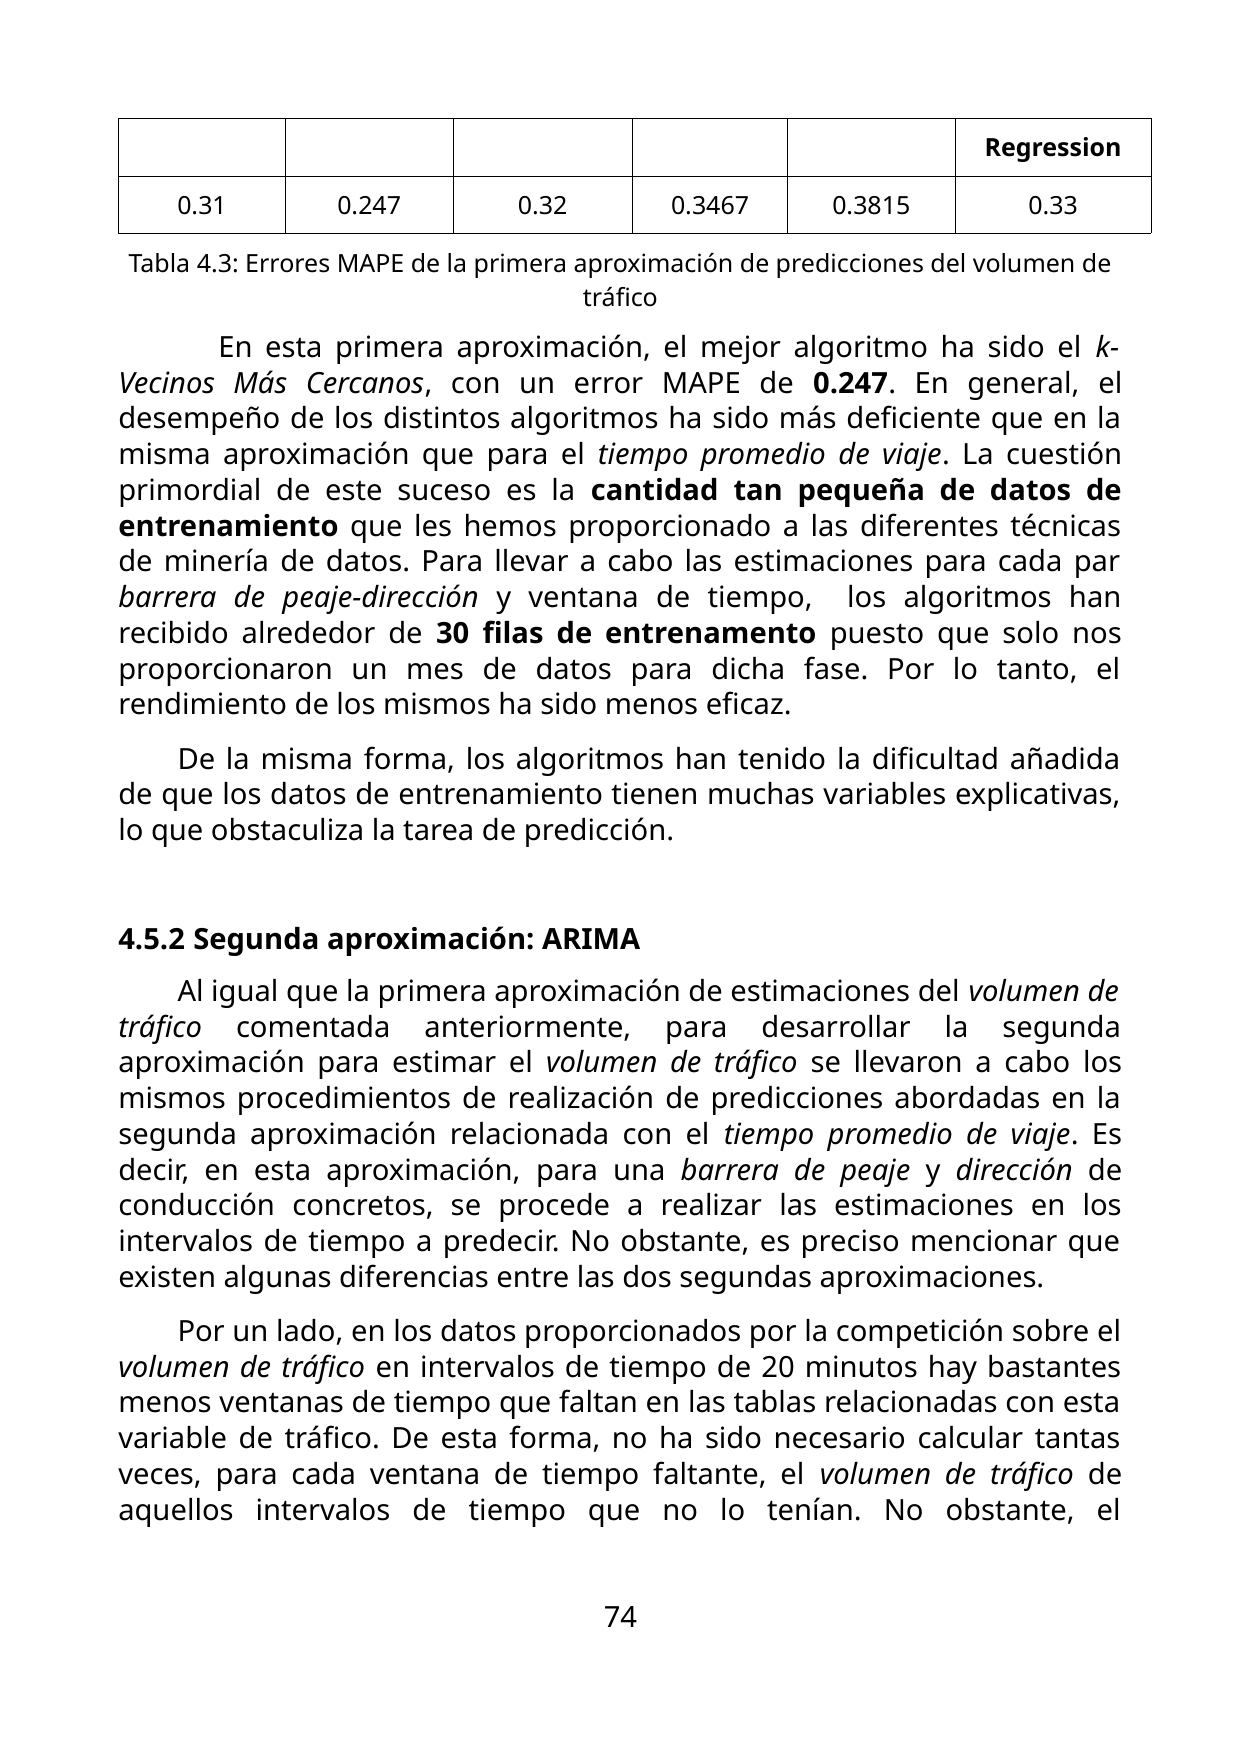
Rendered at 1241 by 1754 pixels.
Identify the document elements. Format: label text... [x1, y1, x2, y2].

text Al igual que la primera aproximación de estimaciones del volumen de tráfico comentada anteriormente, para desarrollar la segunda aproximación para estimar el volumen de tráfico se llevaron a cabo los mismos procedimientos de realización de predicciones abordadas en la segunda aproximación relacionada con el tiempo promedio de viaje. Es decir, en esta aproximación, para una barrera de peaje y dirección de conducción concretos, se procede a realizar las estimaciones en los intervalos de tiempo a predecir. No obstante, es preciso mencionar que existen algunas diferencias entre las dos segundas aproximaciones. [118, 970, 1122, 1296]
text Por un lado, en los datos proporcionados por la competición sobre el volumen de tráfico en intervalos de tiempo de 20 minutos hay bastantes menos ventanas de tiempo que faltan en las tablas relacionadas con esta variable de tráfico. De esta forma, no ha sido necesario calcular tantas veces, para cada ventana de tiempo faltante, el volumen de tráfico de aquellos intervalos de tiempo que no lo tenían. No obstante, el [118, 1310, 1122, 1528]
table_cell 0.3467 [633, 177, 787, 233]
table_cell 0.33 [956, 177, 1151, 233]
table_header [633, 119, 787, 176]
table_cell 0.31 [119, 177, 285, 233]
table_header [454, 119, 632, 176]
subtitle Segunda aproximación: ARIMA [118, 918, 1122, 958]
table_cell 0.32 [454, 177, 632, 233]
table_cell 0.3815 [788, 177, 955, 233]
text Tabla 4.3: Errores MAPE de la primera aproximación de predicciones del volumen de tráfico [118, 246, 1122, 314]
table_header [788, 119, 955, 176]
table_header Regression [956, 119, 1151, 176]
text De la misma forma, los algoritmos han tenido la dificultad añadida de que los datos de entrenamiento tienen muchas variables explicativas, lo que obstaculiza la tarea de predicción. [118, 738, 1122, 849]
text En esta primera aproximación, el mejor algoritmo ha sido el k-Vecinos Más Cercanos, con un error MAPE de 0.247. En general, el desempeño de los distintos algoritmos ha sido más deficiente que en la misma aproximación que para el tiempo promedio de viaje. La cuestión primordial de este suceso es la cantidad tan pequeña de datos de entrenamiento que les hemos proporcionado a las diferentes técnicas de minería de datos. Para llevar a cabo las estimaciones para cada par barrera de peaje-dirección y ventana de tiempo, los algoritmos han recibido alrededor de 30 filas de entrenamento puesto que solo nos proporcionaron un mes de datos para dicha fase. Por lo tanto, el rendimiento de los mismos ha sido menos eficaz. [118, 326, 1122, 723]
table_header [119, 119, 285, 176]
table_header [286, 119, 453, 176]
table_cell 0.247 [286, 177, 453, 233]
